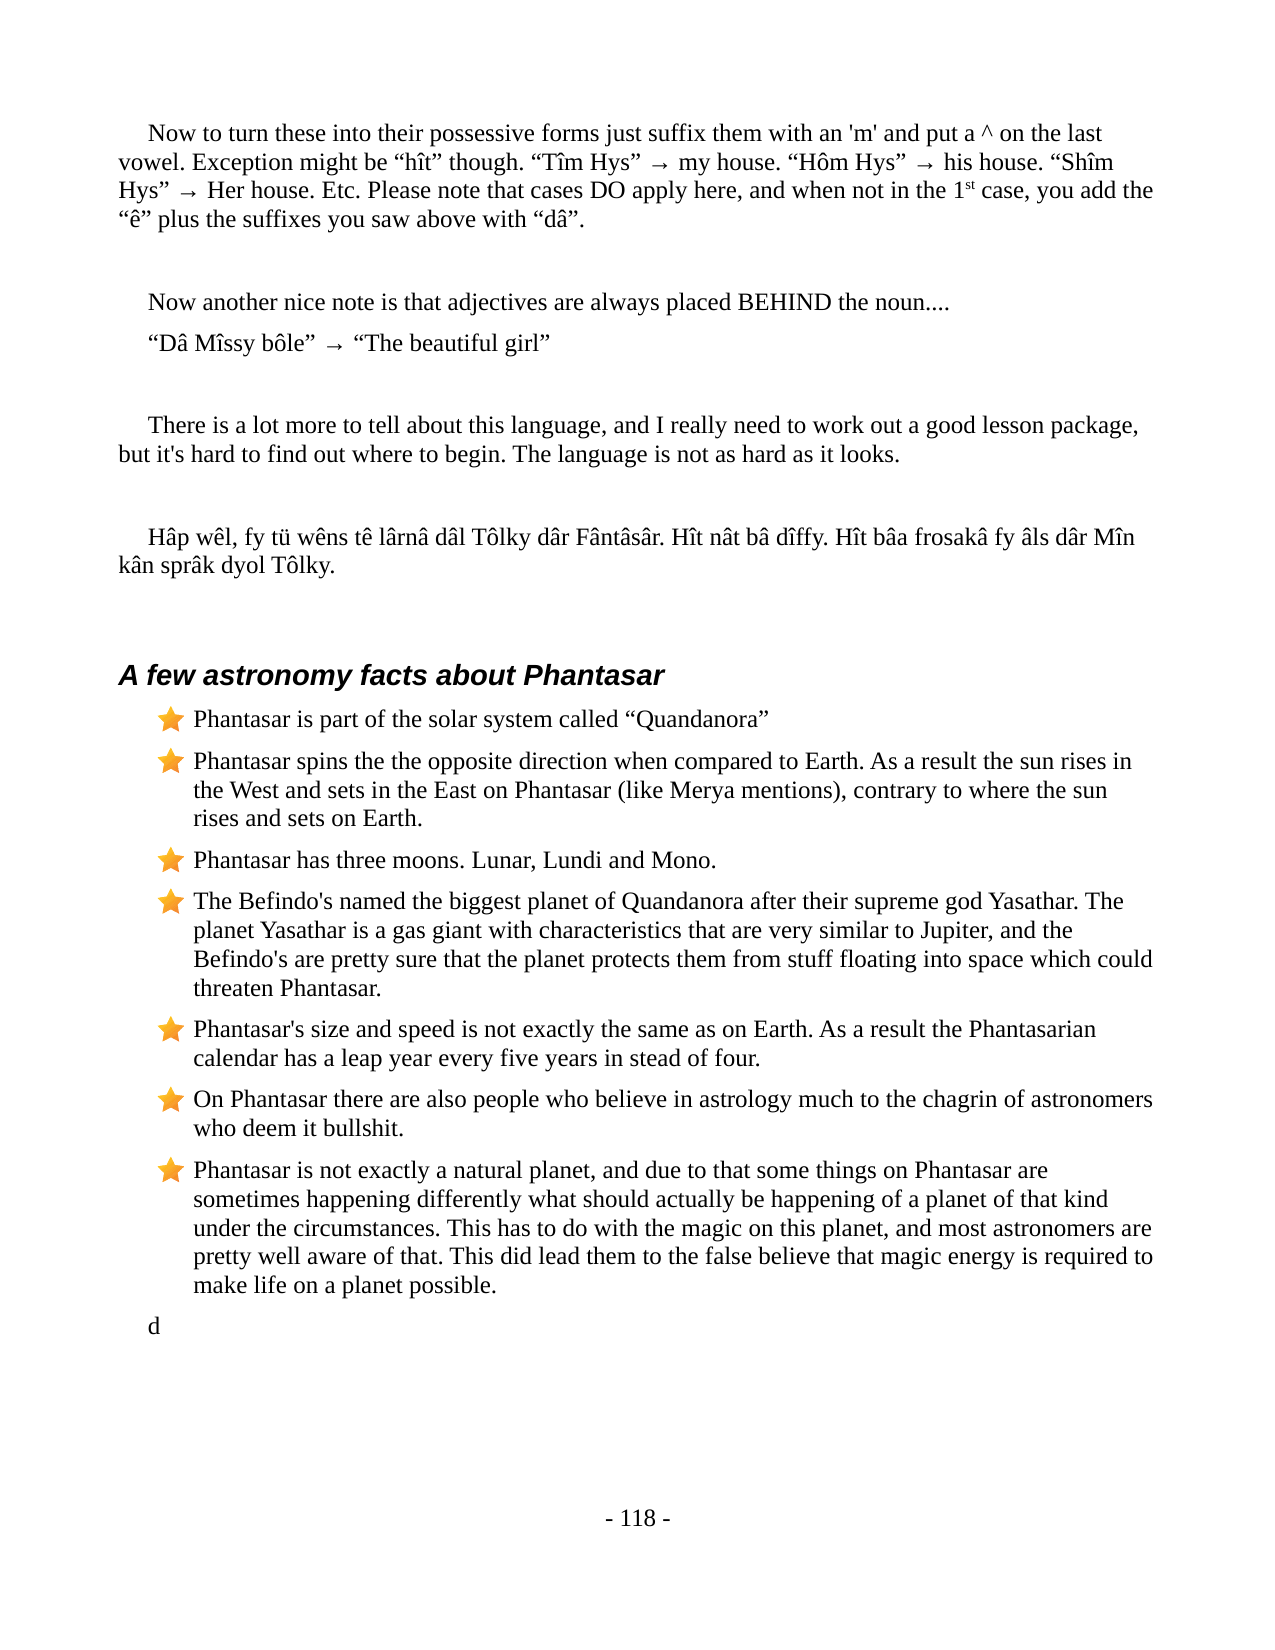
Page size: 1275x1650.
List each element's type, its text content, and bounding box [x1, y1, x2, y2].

list Phantasar is part of the solar system called “Quandanora” [156, 704, 1157, 733]
text Hâp wêl, fy tü wêns tê lârnâ dâl Tôlky dâr Fântâsâr. Hît nât bâ dîffy. Hît bâa frosakâ fy âls dâr Mîn kân sprâk dyol Tôlky. [118, 522, 1157, 579]
list The Befindo's named the biggest planet of Quandanora after their supreme god Yasathar. The planet Yasathar is a gas giant with characteristics that are very similar to Jupiter, and the Befindo's are pretty sure that the planet protects them from stuff floating into space which could threaten Phantasar. [156, 886, 1157, 1002]
text Now another nice note is that adjectives are always placed BEHIND the noun.... [118, 287, 1157, 316]
list Phantasar is not exactly a natural planet, and due to that some things on Phantasar are sometimes happening differently what should actually be happening of a planet of that kind under the circumstances. This has to do with the magic on this planet, and most astronomers are pretty well aware of that. This did lead them to the false believe that magic energy is required to make life on a planet possible. [156, 1155, 1157, 1299]
text “Dâ Mîssy bôle” → “The beautiful girl” [118, 328, 1157, 357]
list Phantasar spins the the opposite direction when compared to Earth. As a result the sun rises in the West and sets in the East on Phantasar (like Merya mentions), contrary to where the sun rises and sets on Earth. [156, 746, 1157, 832]
subtitle A few astronomy facts about Phantasar [118, 658, 1157, 692]
list On Phantasar there are also people who believe in astrology much to the chagrin of astronomers who deem it bullshit. [156, 1084, 1157, 1142]
text d [118, 1311, 1157, 1340]
list Phantasar's size and speed is not exactly the same as on Earth. As a result the Phantasarian calendar has a leap year every five years in stead of four. [156, 1014, 1157, 1072]
list Phantasar has three moons. Lunar, Lundi and Mono. [156, 845, 1157, 874]
text There is a lot more to tell about this language, and I really need to work out a good lesson package, but it's hard to find out where to begin. The language is not as hard as it looks. [118, 411, 1157, 468]
text Now to turn these into their possessive forms just suffix them with an 'm' and put a ^ on the last vowel. Exception might be “hît” though. “Tîm Hys” → my house. “Hôm Hys” → his house. “Shîm Hys” → Her house. Etc. Please note that cases DO apply here, and when not in the 1st case, you add the “ê” plus the suffixes you saw above with “dâ”. [118, 118, 1157, 233]
